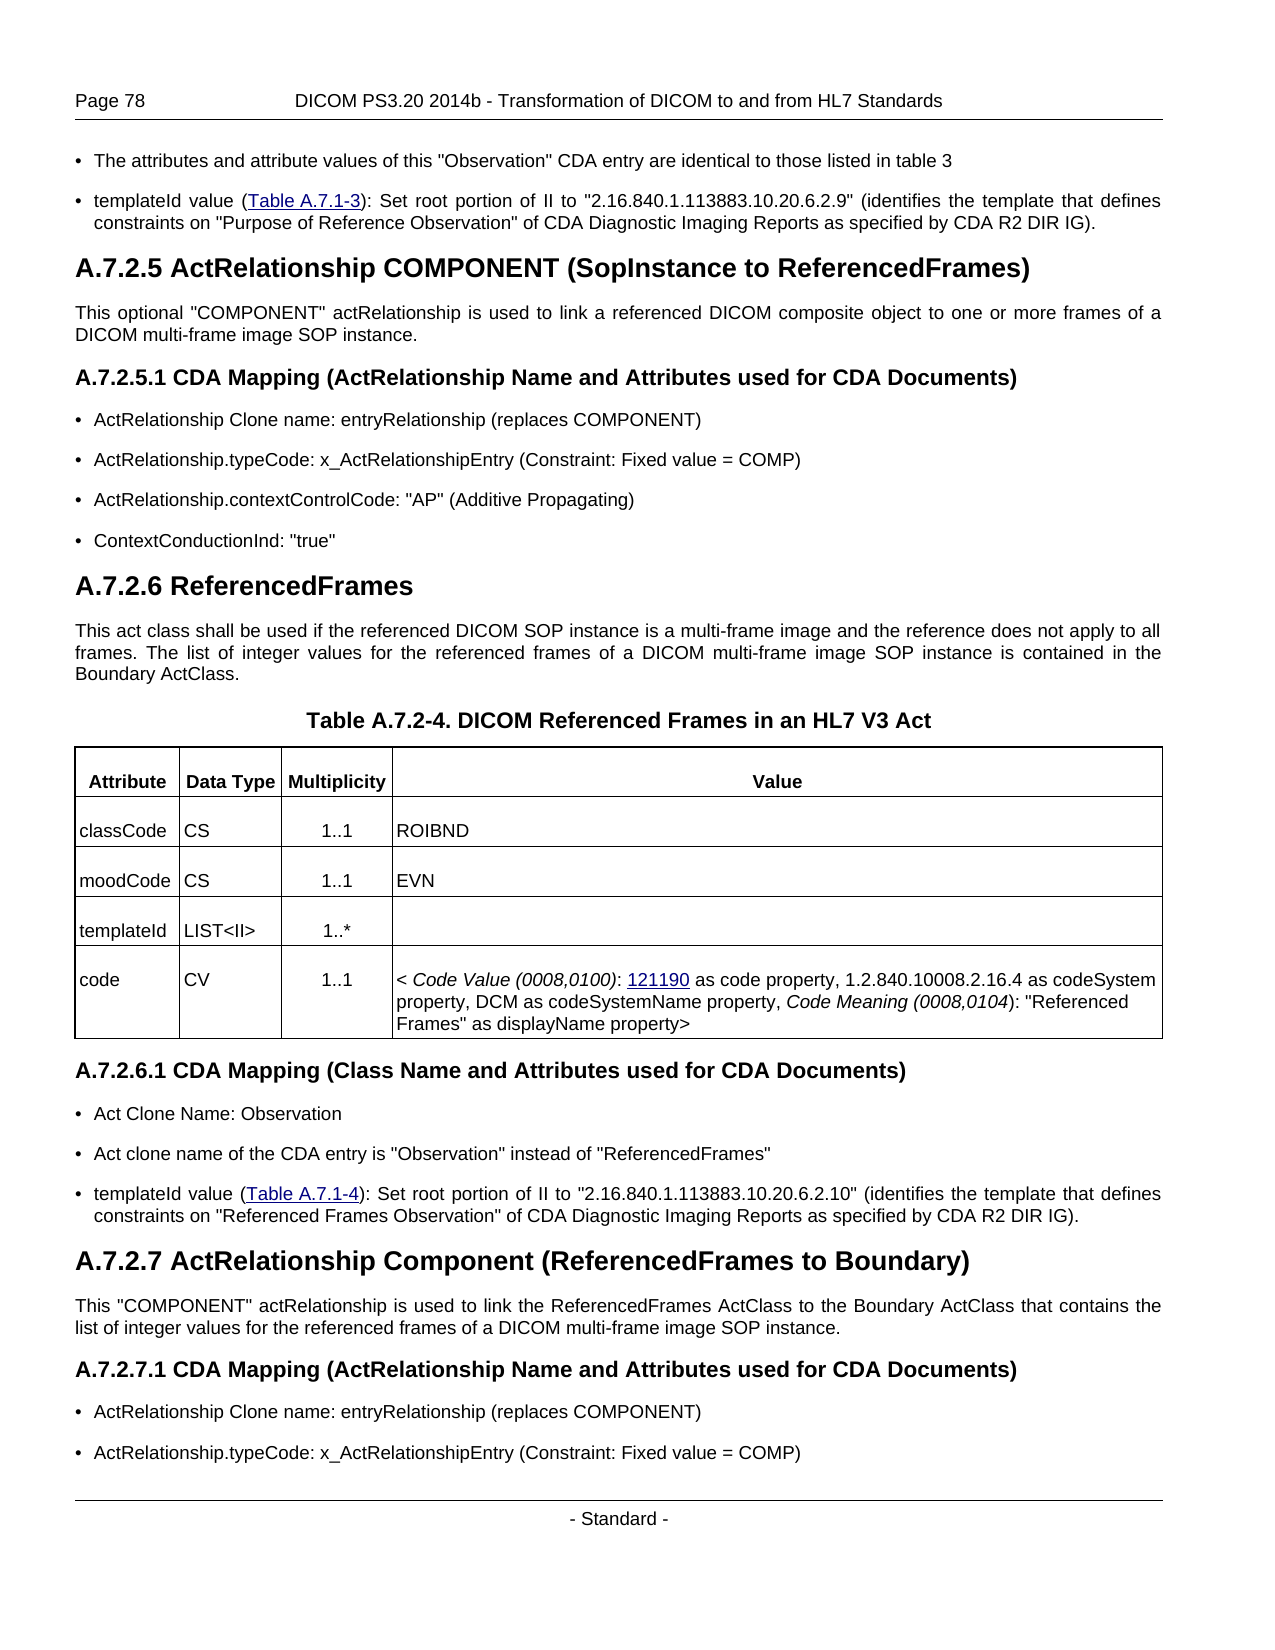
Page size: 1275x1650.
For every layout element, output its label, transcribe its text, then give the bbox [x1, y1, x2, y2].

table_cell EVN [393, 847, 1162, 896]
table_cell CV [180, 946, 281, 1038]
list Act clone name of the CDA entry is "Observation" instead of "ReferencedFrames" [75, 1143, 1162, 1164]
text A.7.2.5 ActRelationship COMPONENT (SopInstance to ReferencedFrames) [75, 252, 1162, 283]
table_cell 1..1 [282, 946, 392, 1038]
table_cell < Code Value (0008,0100): 121190 as code property, 1.2.840.10008.2.16.4 as codeSystem property, DCM as codeSystemName property, Code Meaning (0008,0104): "Referenced Frames" as displayName property> [393, 946, 1162, 1038]
text This "COMPONENT" actRelationship is used to link the ReferencedFrames ActClass to the Boundary ActClass that contains the list of integer values for the referenced frames of a DICOM multi-frame image SOP instance. [75, 1295, 1162, 1338]
list ActRelationship.typeCode: x_ActRelationshipEntry (Constraint: Fixed value = COMP) [75, 1442, 1162, 1463]
table_cell CS [180, 847, 281, 896]
list ActRelationship.typeCode: x_ActRelationshipEntry (Constraint: Fixed value = COMP) [75, 449, 1162, 471]
list Act Clone Name: Observation [75, 1102, 1162, 1124]
table_header Data Type [180, 748, 281, 796]
table_cell ROIBND [393, 797, 1162, 846]
table_cell 1..1 [282, 797, 392, 846]
table_header Attribute [76, 748, 179, 796]
text This act class shall be used if the referenced DICOM SOP instance is a multi-frame image and the reference does not apply to all frames. The list of integer values for the referenced frames of a DICOM multi-frame image SOP instance is contained in the Boundary ActClass. [75, 620, 1162, 684]
text A.7.2.7.1 CDA Mapping (ActRelationship Name and Attributes used for CDA Documents) [75, 1357, 1162, 1383]
table_cell moodCode [76, 847, 179, 896]
list ActRelationship Clone name: entryRelationship (replaces COMPONENT) [75, 1401, 1162, 1423]
text This optional "COMPONENT" actRelationship is used to link a referenced DICOM composite object to one or more frames of a DICOM multi-frame image SOP instance. [75, 302, 1162, 345]
list ActRelationship.contextControlCode: "AP" (Additive Propagating) [75, 489, 1162, 511]
table_header Multiplicity [282, 748, 392, 796]
text A.7.2.5.1 CDA Mapping (ActRelationship Name and Attributes used for CDA Documents) [75, 364, 1162, 390]
table_cell code [76, 946, 179, 1038]
table_cell LIST<II> [180, 897, 281, 945]
list templateId value (Table A.7.1-4): Set root portion of II to "2.16.840.1.113883.10.20.6.2.10" (identifies the template that defines constraints on "Referenced Frames Observation" of CDA Diagnostic Imaging Reports as specified by CDA R2 DIR IG). [75, 1183, 1162, 1226]
text Table A.7.2-4. DICOM Referenced Frames in an HL7 V3 Act [75, 707, 1162, 733]
table_cell classCode [76, 797, 179, 846]
table_cell templateId [76, 897, 179, 945]
list templateId value (Table A.7.1-3): Set root portion of II to "2.16.840.1.113883.10.20.6.2.9" (identifies the template that defines constraints on "Purpose of Reference Observation" of CDA Diagnostic Imaging Reports as specified by CDA R2 DIR IG). [75, 190, 1162, 233]
text A.7.2.7 ActRelationship Component (ReferencedFrames to Boundary) [75, 1245, 1162, 1276]
text A.7.2.6 ReferencedFrames [75, 570, 1162, 601]
text A.7.2.6.1 CDA Mapping (Class Name and Attributes used for CDA Documents) [75, 1058, 1162, 1084]
list The attributes and attribute values of this "Observation" CDA entry are identical to those listed in table 3 [75, 150, 1162, 172]
table_cell CS [180, 797, 281, 846]
table_cell 1..1 [282, 847, 392, 896]
table_cell 1..* [282, 897, 392, 945]
table_cell [393, 897, 1162, 945]
list ContextConductionInd: "true" [75, 529, 1162, 551]
table_header Value [393, 748, 1162, 796]
list ActRelationship Clone name: entryRelationship (replaces COMPONENT) [75, 409, 1162, 430]
